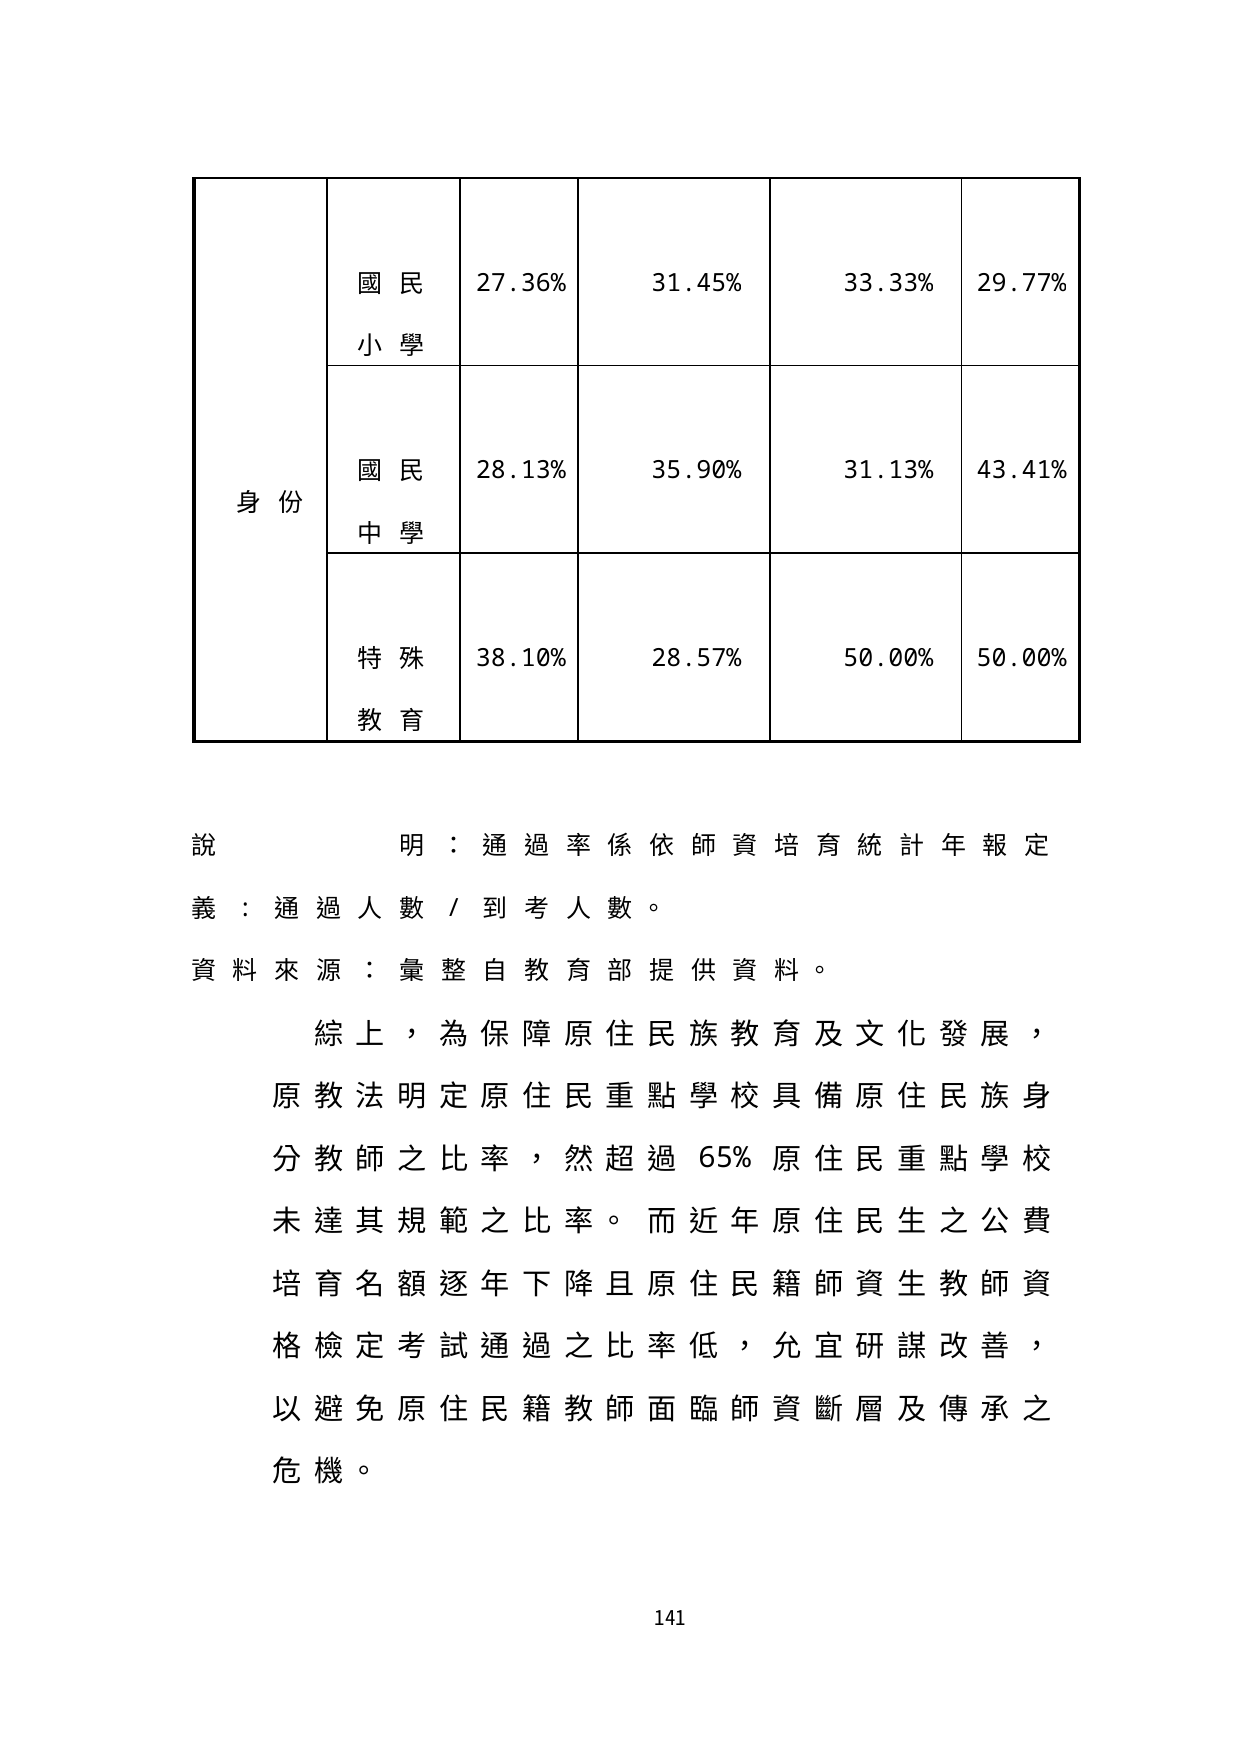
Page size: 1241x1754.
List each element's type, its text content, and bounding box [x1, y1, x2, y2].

table_cell 29.77% [962, 179, 1078, 365]
text 綜上，為保障原住民族教育及文化發展，原教法明定原住民重點學校具備原住民族身分教師之比率，然超過65%原住民重點學校未達其規範之比率。而近年原住民生之公費培育名額逐年下降且原住民籍師資生教師資格檢定考試通過之比率低，允宜研謀改善，以避免原住民籍教師面臨師資斷層及傳承之危機。 [242, 990, 1058, 1490]
table_cell 31.45% [579, 179, 769, 365]
table_cell 33.33% [771, 179, 961, 365]
text 資料來源：彙整自教育部提供資料。 [183, 927, 1058, 990]
table_cell 身份 [196, 179, 326, 740]
table_cell 28.57% [579, 554, 769, 740]
table_cell 國民小學 [328, 179, 459, 365]
table_cell 28.13% [461, 366, 577, 552]
table_cell 38.10% [461, 554, 577, 740]
table_cell 50.00% [771, 554, 961, 740]
table_cell 50.00% [962, 554, 1078, 740]
table_cell 31.13% [771, 366, 961, 552]
table_cell 43.41% [962, 366, 1078, 552]
table_cell 特殊教育 [328, 554, 459, 740]
table_cell 國民中學 [328, 366, 459, 552]
table_cell 27.36% [461, 179, 577, 365]
text 說 明：通過率係依師資培育統計年報定義:通過人數/到考人數。 [183, 802, 1058, 927]
table_cell 35.90% [579, 366, 769, 552]
